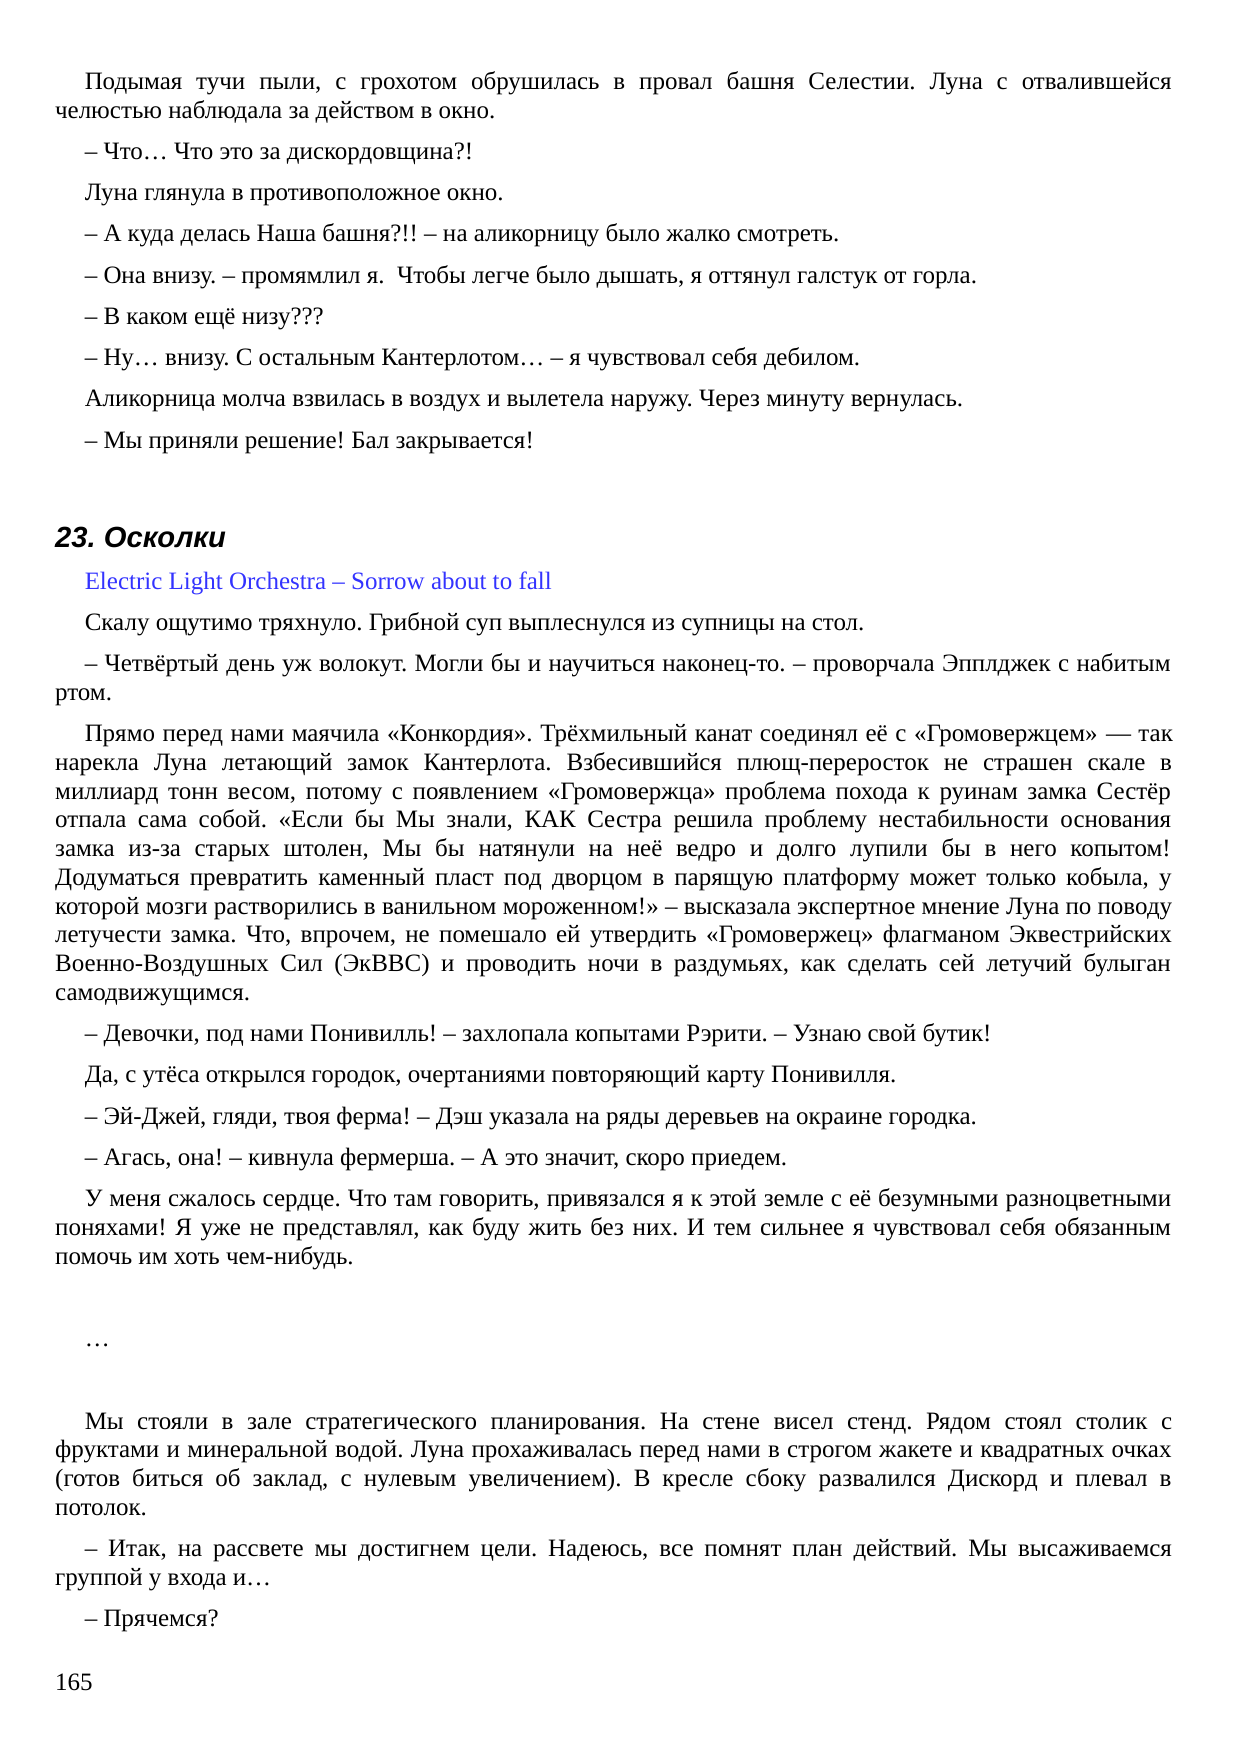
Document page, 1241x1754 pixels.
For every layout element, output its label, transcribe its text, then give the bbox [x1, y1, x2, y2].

text Мы стояли в зале стратегического планирования. На стене висел стенд. Рядом стоял столик с фруктами и минеральной водой. Луна прохаживалась перед нами в строгом жакете и квадратных очках (готов биться об заклад, с нулевым увеличением). В кресле сбоку развалился Дискорд и плевал в потолок. [55, 1406, 1173, 1521]
text – Агась, она! – кивнула фермерша. – А это значит, скоро приедем. [55, 1142, 1173, 1171]
text – Эй-Джей, гляди, твоя ферма! – Дэш указала на ряды деревьев на окраине городка. [55, 1101, 1173, 1129]
text – Что… Что это за дискордовщина?! [55, 136, 1173, 165]
text Подымая тучи пыли, с грохотом обрушилась в провал башня Селестии. Луна с отвалившейся челюстью наблюдала за действом в окно. [55, 66, 1173, 123]
text – Девочки, под нами Понивилль! – захлопала копытами Рэрити. – Узнаю свой бутик! [55, 1018, 1173, 1047]
text – Четвёртый день уж волокут. Могли бы и научиться наконец-то. – проворчала Эпплджек с набитым ртом. [55, 648, 1173, 706]
text … [55, 1323, 1173, 1352]
text Аликорница молча взвилась в воздух и вылетела наружу. Через минуту вернулась. [55, 383, 1173, 412]
text – В каком ещё низу??? [55, 301, 1173, 330]
text – Мы приняли решение! Бал закрывается! [55, 425, 1173, 453]
text – Ну… внизу. С остальным Кантерлотом… – я чувствовал себя дебилом. [55, 342, 1173, 371]
text Да, с утёса открылся городок, очертаниями повторяющий карту Понивилля. [55, 1059, 1173, 1088]
text Скалу ощутимо тряхнуло. Грибной суп выплеснулся из супницы на стол. [55, 607, 1173, 636]
text Луна глянула в противоположное окно. [55, 177, 1173, 206]
text – Прячемся? [55, 1603, 1173, 1632]
subtitle 23. Осколки [55, 520, 1173, 553]
text Electric Light Orchestra – Sorrow about to fall [55, 566, 1173, 594]
text – Она внизу. – промямлил я. Чтобы легче было дышать, я оттянул галстук от горла. [55, 260, 1173, 288]
text – Итак, на рассвете мы достигнем цели. Надеюсь, все помнят план действий. Мы высаживаемся группой у входа и… [55, 1533, 1173, 1591]
text У меня сжалось сердце. Что там говорить, привязался я к этой земле с её безумными разноцветными поняхами! Я уже не представлял, как буду жить без них. И тем сильнее я чувствовал себя обязанным помочь им хоть чем-нибудь. [55, 1183, 1173, 1269]
text – А куда делась Наша башня?!! – на аликорницу было жалко смотреть. [55, 218, 1173, 247]
text Прямо перед нами маячила «Конкордия». Трёхмильный канат соединял её с «Громовержцем» — так нарекла Луна летающий замок Кантерлота. Взбесившийся плющ-переросток не страшен скале в миллиард тонн весом, потому с появлением «Громовержца» проблема похода к руинам замка Сестёр отпала сама собой. «Если бы Мы знали, КАК Сестра решила проблему нестабильности основания замка из-за старых штолен, Мы бы натянули на неё ведро и долго лупили бы в него копытом! Додуматься превратить каменный пласт под дворцом в парящую платформу может только кобыла, у которой мозги растворились в ванильном мороженном!» – высказала экспертное мнение Луна по поводу летучести замка. Что, впрочем, не помешало ей утвердить «Громовержец» флагманом Эквестрийских Военно-Воздушных Сил (ЭкВВС) и проводить ночи в раздумьях, как сделать сей летучий булыган самодвижущимся. [55, 718, 1173, 1006]
